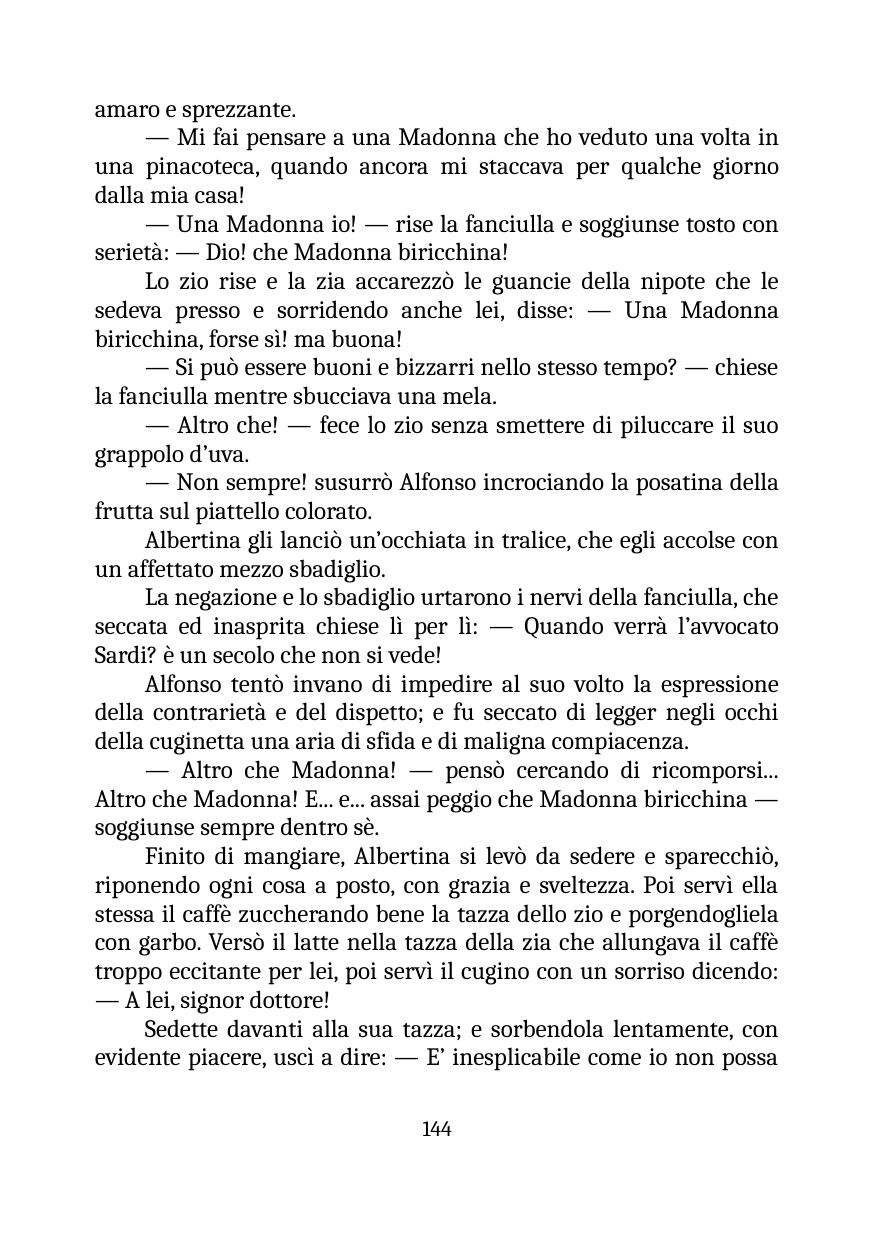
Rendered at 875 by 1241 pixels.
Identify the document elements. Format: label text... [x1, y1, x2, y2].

text — Mi fai pensare a una Madonna che ho veduto una volta in una pinacoteca, quando ancora mi staccava per qualche giorno dalla mia casa! [94, 123, 779, 209]
text — Non sempre! susurrò Alfonso incrociando la posatina della frutta sul piattello colorato. [94, 468, 779, 526]
text Sedette davanti alla sua tazza; e sorbendola lentamente, con evidente piacere, uscì a dire: — E’ inesplicabile come io non possa [94, 1014, 779, 1072]
text La negazione e lo sbadiglio urtarono i nervi della fanciulla, che seccata ed inasprita chiese lì per lì: — Quando verrà l’avvocato Sardi? è un secolo che non si vede! [94, 583, 779, 669]
text Alfonso tentò invano di impedire al suo volto la espressione della contrarietà e del dispetto; e fu seccato di legger negli occhi della cuginetta una aria di sfida e di maligna compiacenza. [94, 669, 779, 756]
text — Si può essere buoni e bizzarri nello stesso tempo? — chiese la fanciulla mentre sbucciava una mela. [94, 353, 779, 411]
text — Altro che Madonna! — pensò cercando di ricomporsi... Altro che Madonna! E... e... assai peggio che Madonna biricchina — soggiunse sempre dentro sè. [94, 756, 779, 842]
text Albertina gli lanciò un’occhiata in tralice, che egli accolse con un affettato mezzo sbadiglio. [94, 526, 779, 583]
text — Altro che! — fece lo zio senza smettere di piluccare il suo grappolo d’uva. [94, 411, 779, 468]
text amaro e sprezzante. [94, 94, 779, 123]
text Lo zio rise e la zia accarezzò le guancie della nipote che le sedeva presso e sorridendo anche lei, disse: — Una Madonna biricchina, forse sì! ma buona! [94, 267, 779, 353]
text — Una Madonna io! — rise la fanciulla e soggiunse tosto con serietà: — Dio! che Madonna biricchina! [94, 209, 779, 267]
text Finito di mangiare, Albertina si levò da sedere e sparecchiò, riponendo ogni cosa a posto, con grazia e sveltezza. Poi servì ella stessa il caffè zuccherando bene la tazza dello zio e porgendogliela con garbo. Versò il latte nella tazza della zia che allungava il caffè troppo eccitante per lei, poi servì il cugino con un sorriso dicendo: — A lei, signor dottore! [94, 842, 779, 1014]
